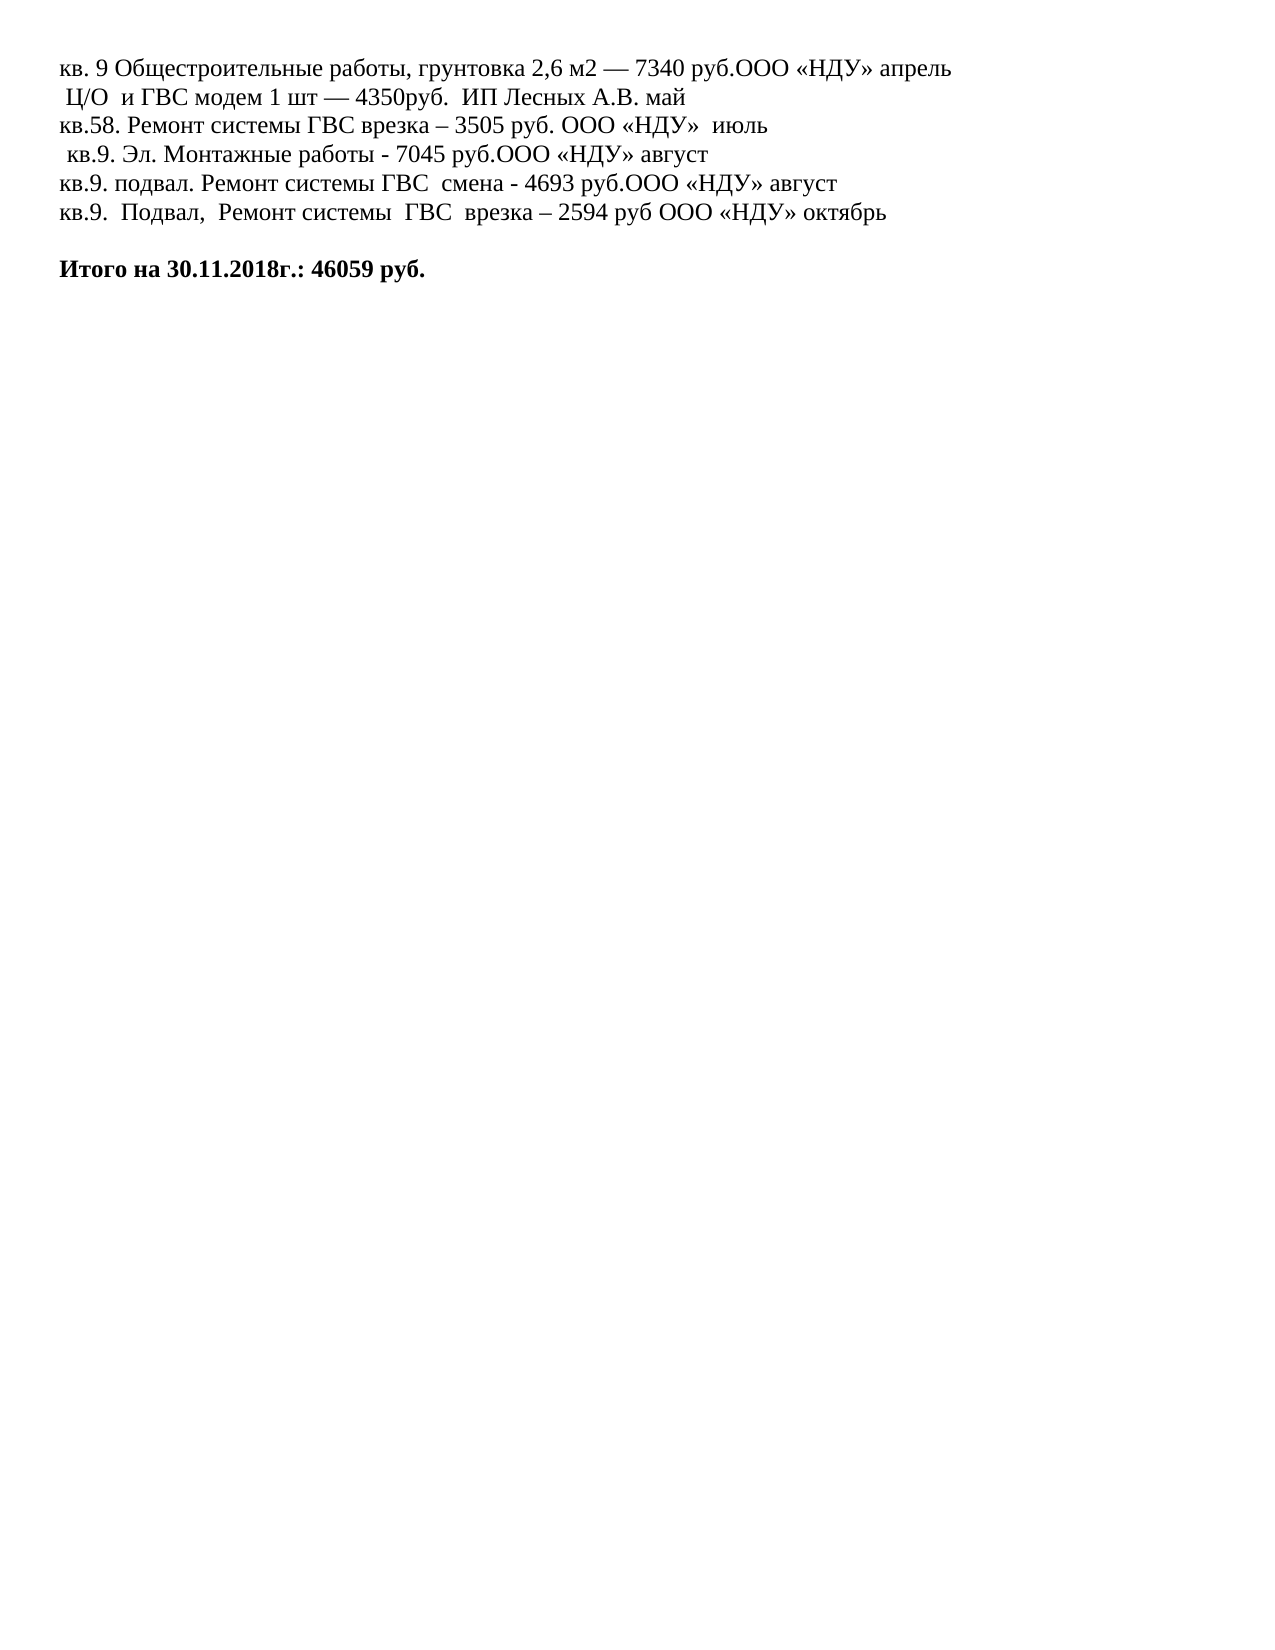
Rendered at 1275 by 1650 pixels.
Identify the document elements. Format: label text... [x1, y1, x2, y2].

text кв.9. Подвал, Ремонт системы ГВС врезка – 2594 руб ООО «НДУ» октябрь [59, 197, 1216, 226]
text Ц/О и ГВС модем 1 шт — 4350руб. ИП Лесных А.В. май [59, 82, 1216, 111]
text кв.9. Эл. Монтажные работы - 7045 руб.ООО «НДУ» август [59, 139, 1216, 168]
text Итого на 30.11.2018г.: 46059 руб. [59, 254, 1216, 283]
text кв. 9 Общестроительные работы, грунтовка 2,6 м2 — 7340 руб.ООО «НДУ» апрель [59, 53, 1216, 82]
text кв.9. подвал. Ремонт системы ГВС смена - 4693 руб.ООО «НДУ» август [59, 168, 1216, 197]
text кв.58. Ремонт системы ГВС врезка – 3505 руб. ООО «НДУ» июль [59, 111, 1216, 139]
